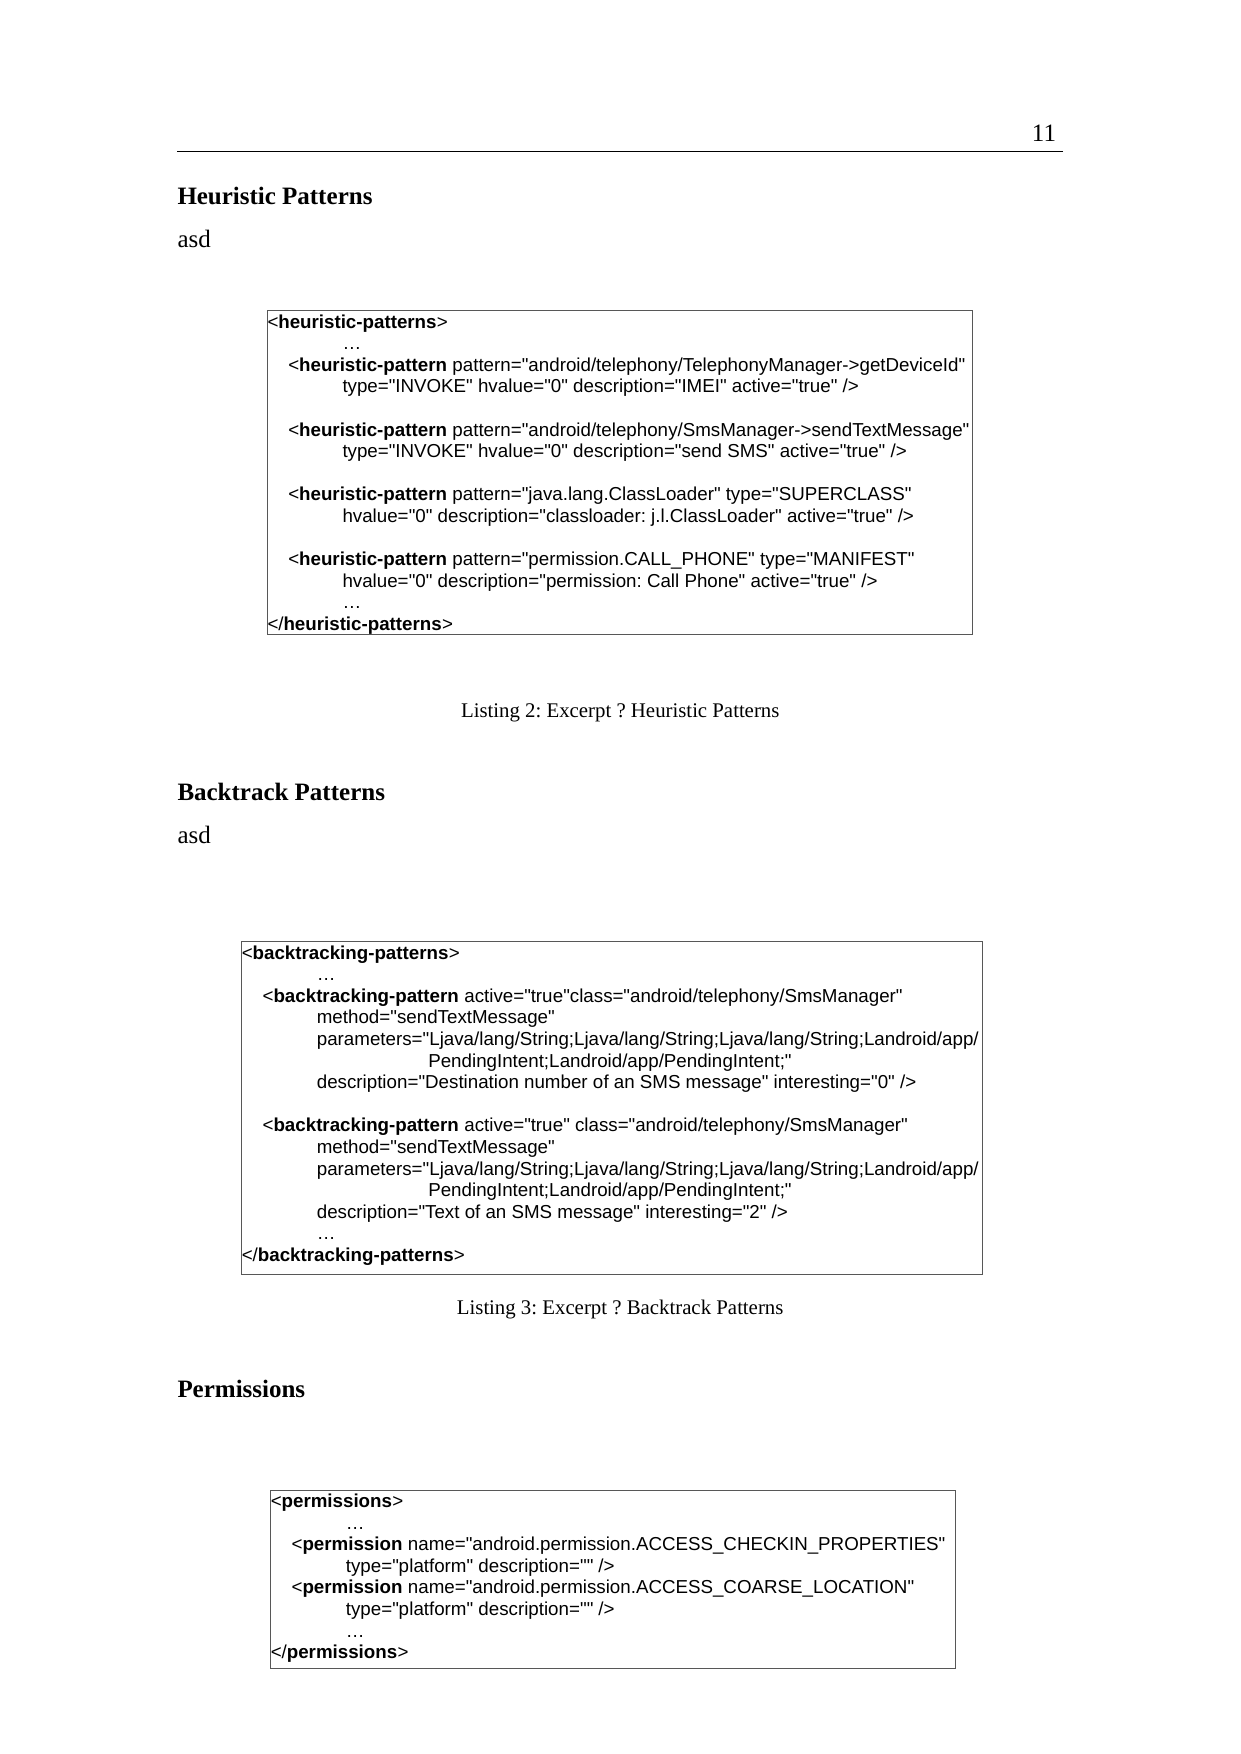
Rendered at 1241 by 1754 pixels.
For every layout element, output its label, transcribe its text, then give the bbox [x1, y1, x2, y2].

text Listing 3: Excerpt ? Backtrack Patterns [177, 1295, 1063, 1319]
text asd [177, 224, 1063, 253]
text asd [177, 821, 1063, 849]
text Permissions [177, 1374, 1063, 1403]
text Heuristic Patterns [177, 181, 1063, 209]
text Listing 2: Excerpt ? Heuristic Patterns [177, 698, 1063, 722]
text Backtrack Patterns [177, 777, 1063, 806]
